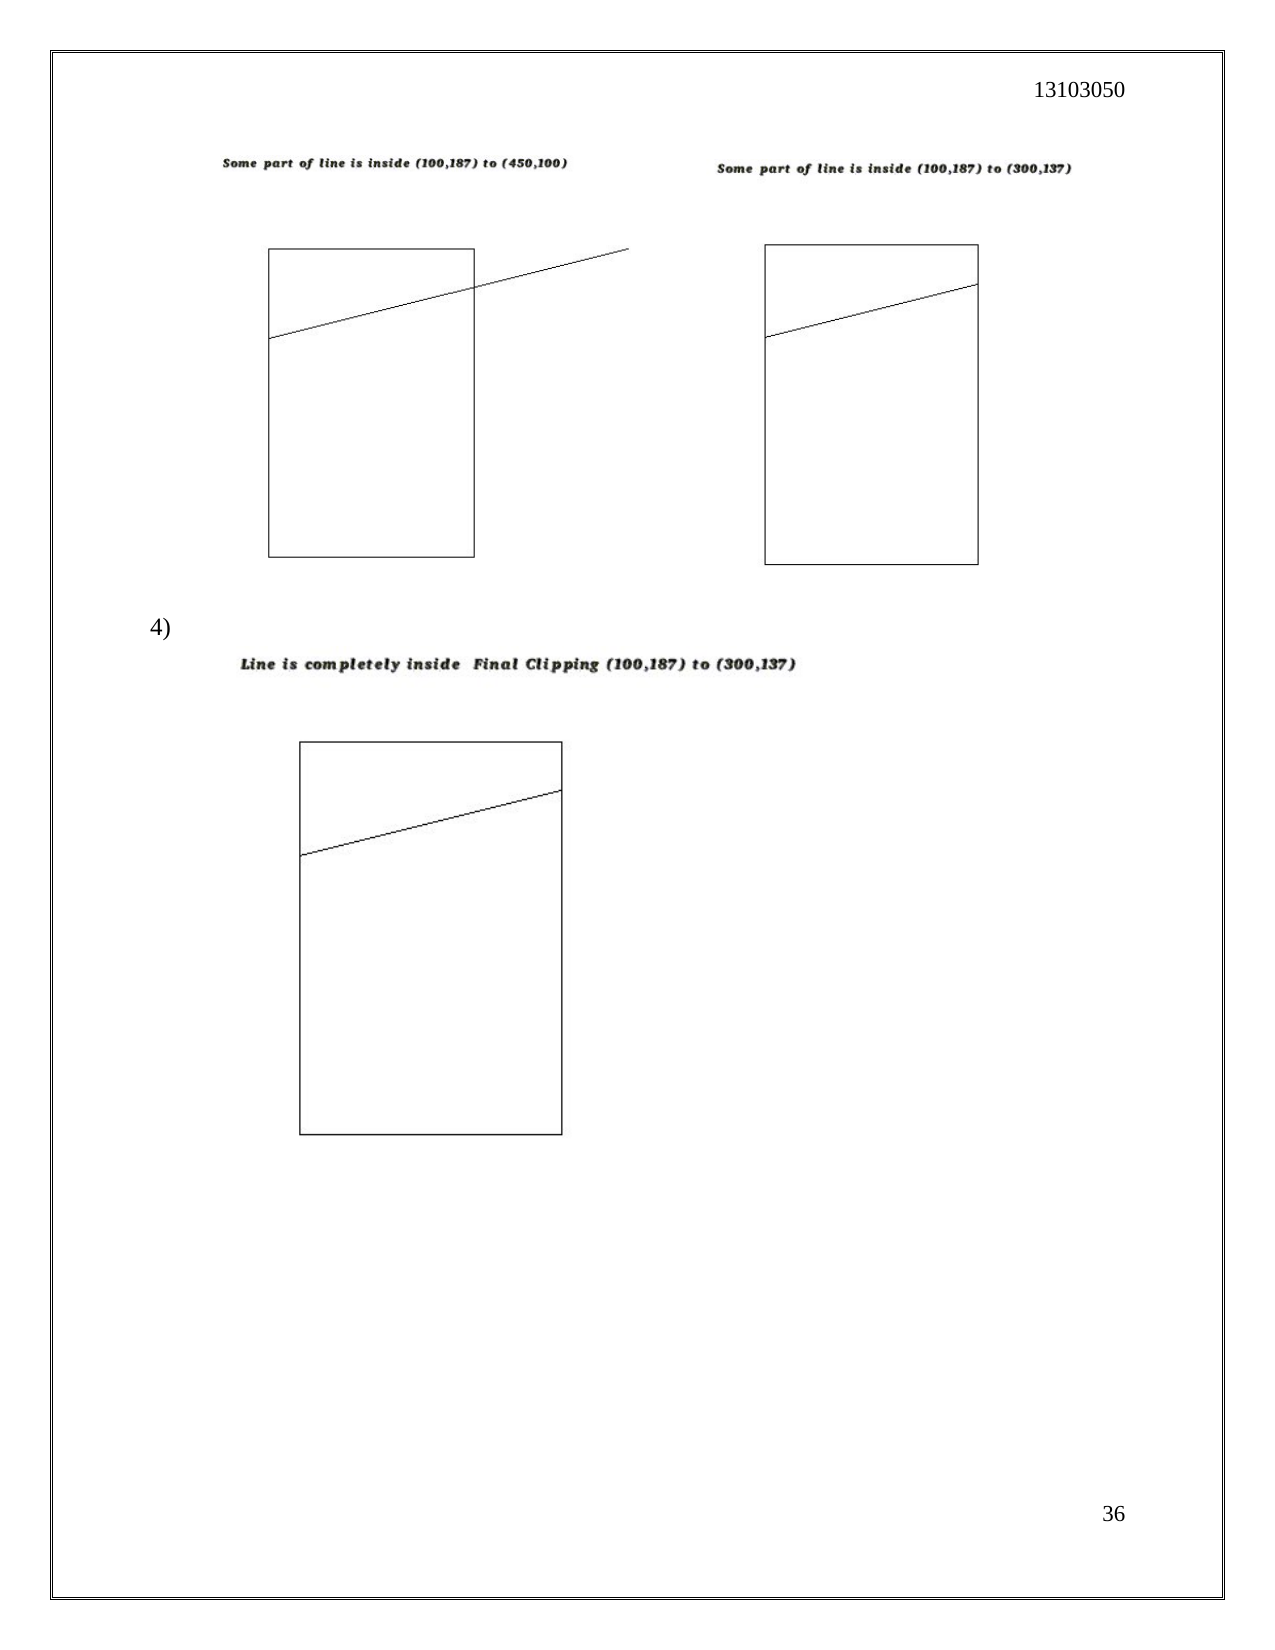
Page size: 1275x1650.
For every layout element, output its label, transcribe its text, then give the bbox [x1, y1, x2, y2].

picture [706, 159, 1082, 579]
picture [226, 646, 818, 1159]
picture [220, 155, 637, 568]
text 4) [150, 612, 1125, 641]
